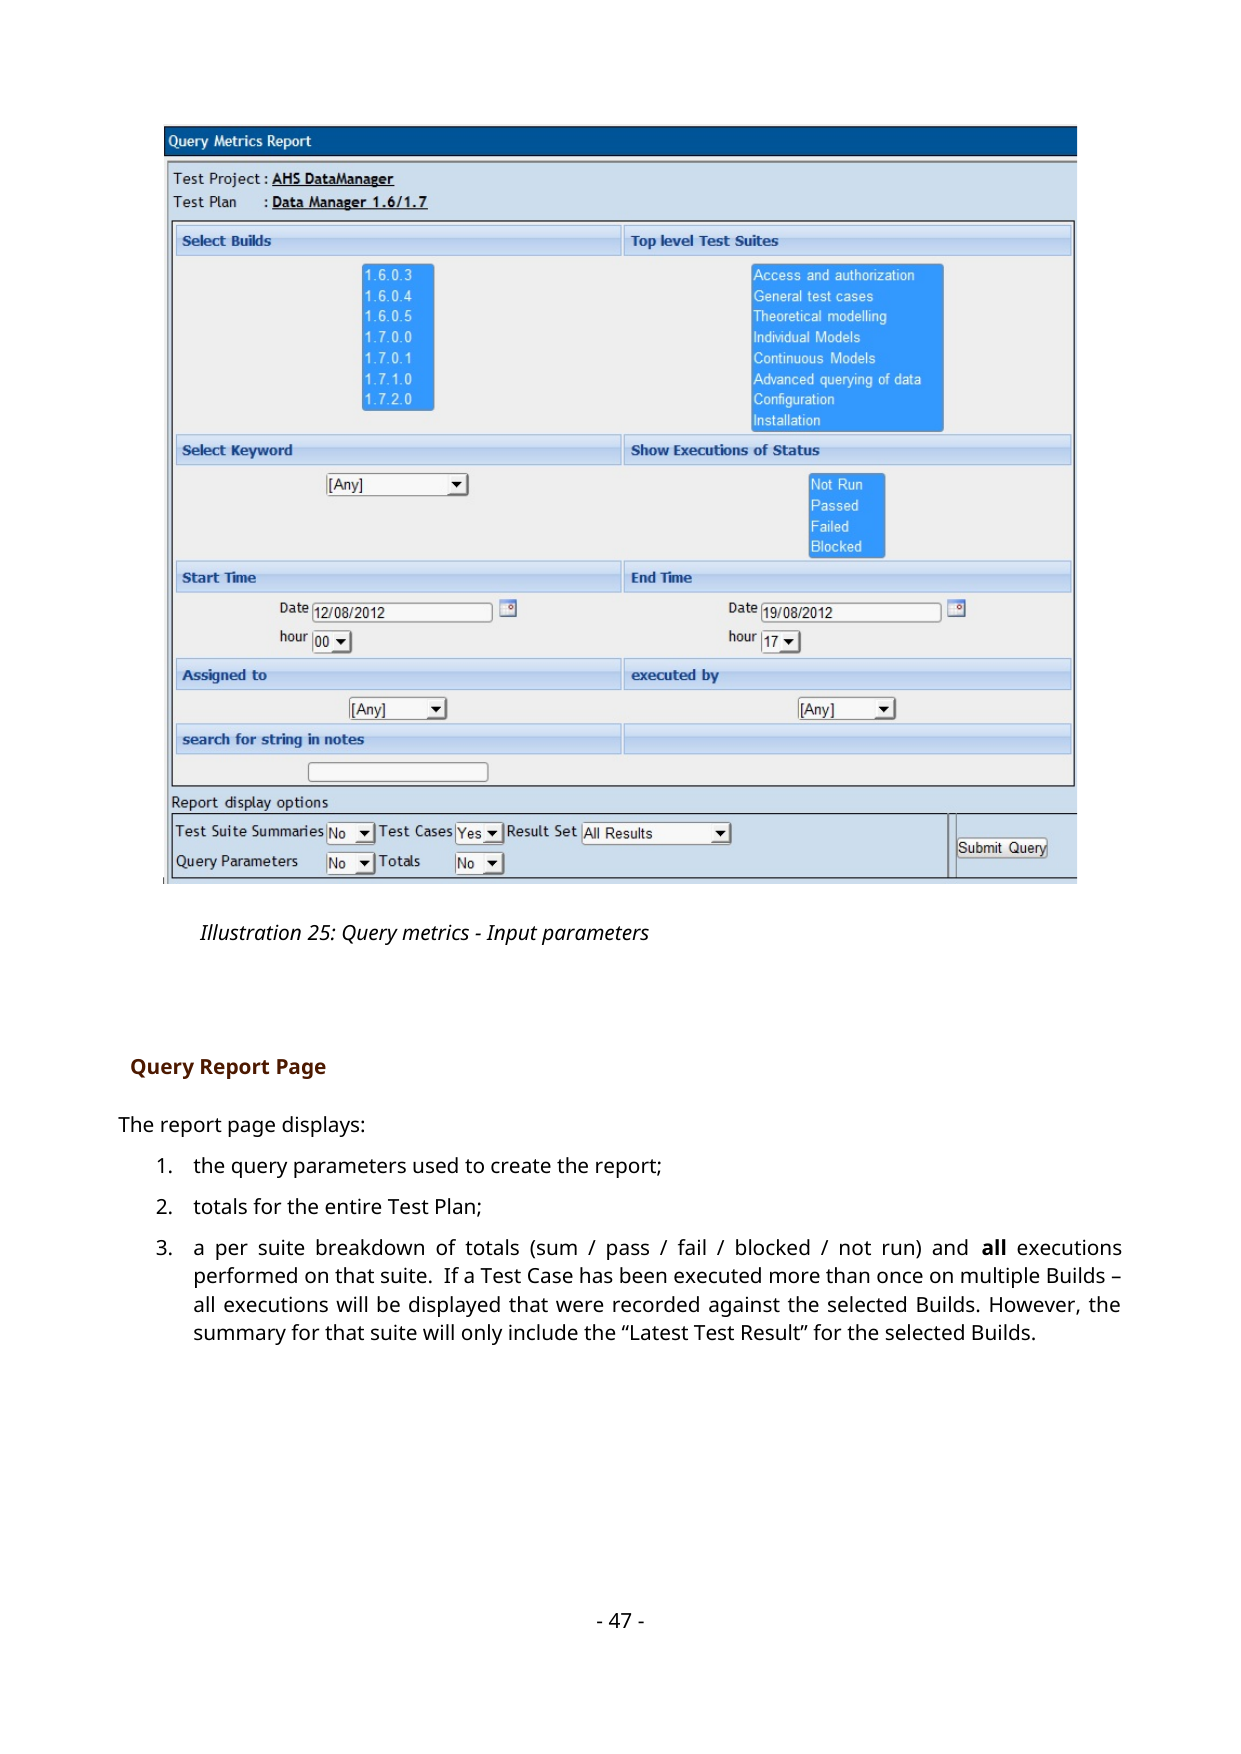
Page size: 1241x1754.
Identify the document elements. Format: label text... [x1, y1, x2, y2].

subtitle Query Report Page [130, 1052, 1111, 1081]
text Illustration 25: Query metrics - Input parameters [200, 884, 1040, 947]
text The report page displays: [118, 1110, 1122, 1139]
picture [163, 124, 1078, 884]
list the query parameters used to create the report; [156, 1151, 1122, 1180]
list a per suite breakdown of totals (sum / pass / fail / blocked / not run) and all executions performed on that suite. If a Test Case has been executed more than once on multiple Builds – all executions will be displayed that were recorded against the selected Builds. However, the summary for that suite will only include the “Latest Test Result” for the selected Builds. [156, 1233, 1122, 1347]
list totals for the entire Test Plan; [156, 1192, 1122, 1221]
